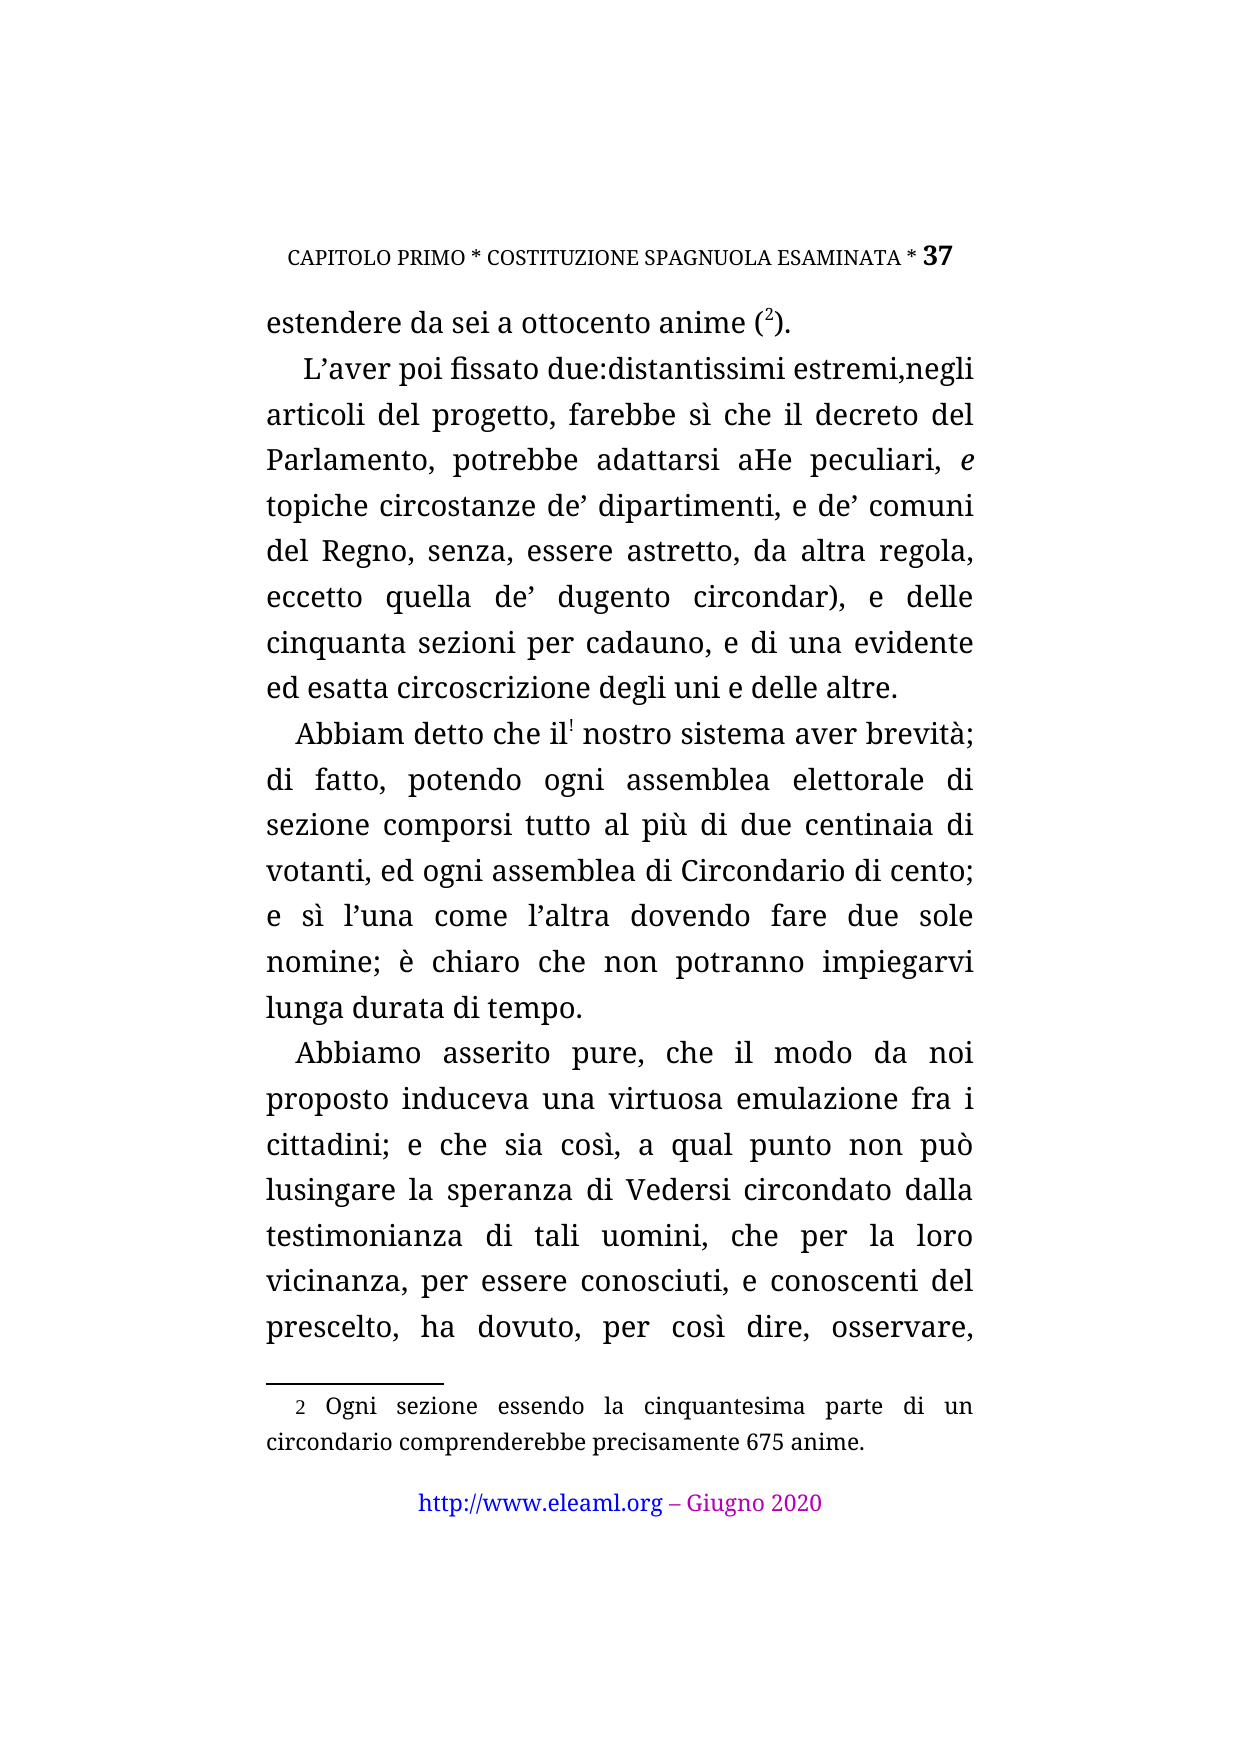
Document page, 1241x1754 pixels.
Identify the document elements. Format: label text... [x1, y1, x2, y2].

text Ogni sezione essendo la cinquantesima parte di un circondario comprenderebbe precisamente 675 anime. [266, 1390, 974, 1457]
text Abbiam detto che il! nostro sistema aver brevità; di fatto, potendo ogni assemblea elettorale di sezione comporsi tutto al più di due centinaia di votanti, ed ogni assemblea di Circondario di cento; e sì l’una come l’altra dovendo fare due sole nomine; è chiaro che non potranno impiegarvi lunga durata di tempo. [266, 713, 974, 1027]
text estendere da sei a ottocento anime (). [266, 303, 974, 342]
text L’aver poi fissato due:distantissimi estremi,negli articoli del progetto, farebbe sì che il decreto del Parlamento, potrebbe adattarsi aHe peculiari, e topiche circostanze de’ dipartimenti, e de’ comuni del Regno, senza, essere astretto, da altra regola, eccetto quella de’ dugento circondar), e delle cinquanta sezioni per cadauno, e di una evidente ed esatta circoscrizione degli uni e delle altre. [266, 348, 974, 707]
text Abbiamo asserito pure, che il modo da noi proposto induceva una virtuosa emulazione fra i cittadini; e che sia così, a qual punto non può lusingare la speranza di Vedersi circondato dalla testimonianza di tali uomini, che per la loro vicinanza, per essere conosciuti, e conoscenti del prescelto, ha dovuto, per così dire, osservare, [266, 1033, 974, 1346]
